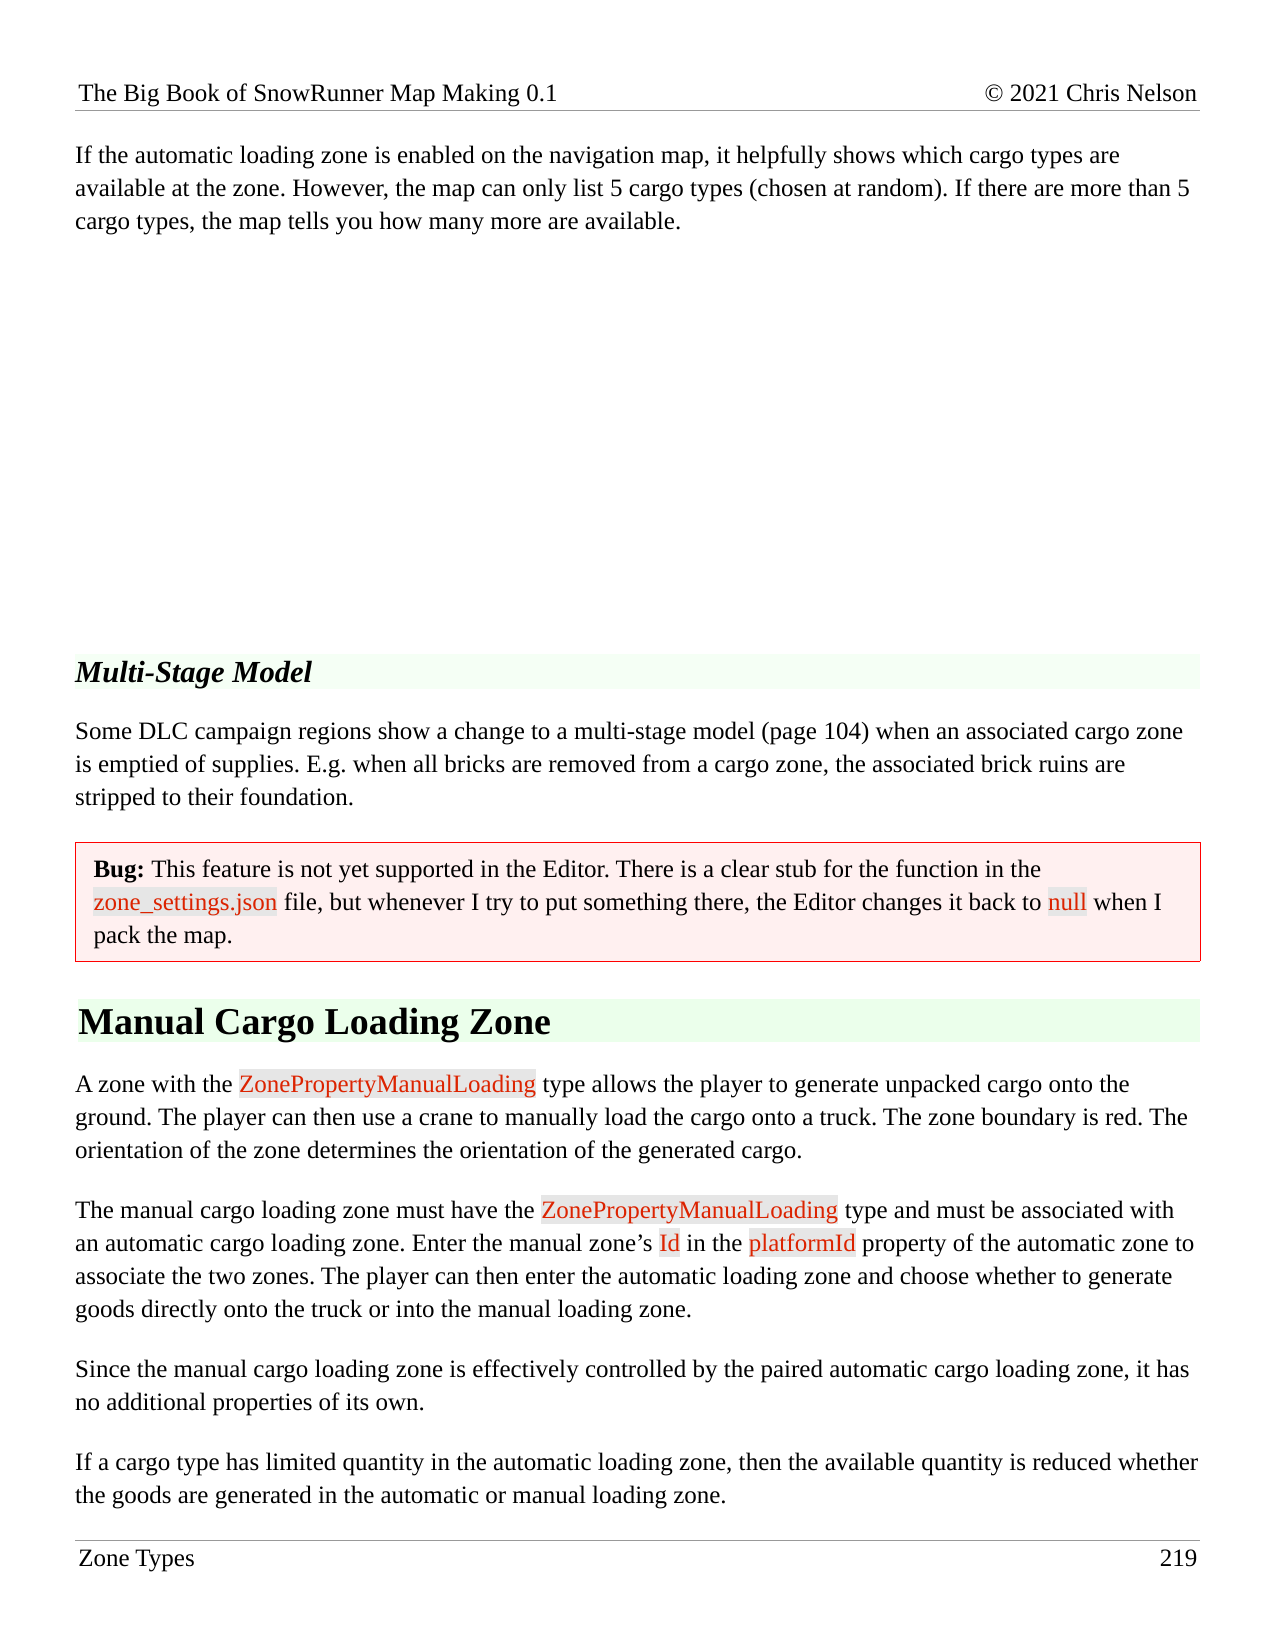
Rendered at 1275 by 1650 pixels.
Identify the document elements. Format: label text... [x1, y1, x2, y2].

text Some DLC campaign regions show a change to a multi-stage model (page 104) when an associated cargo zone is emptied of supplies. E.g. when all bricks are removed from a cargo zone, the associated brick ruins are stripped to their foundation. [75, 716, 1200, 811]
subtitle Manual Cargo Loading Zone [78, 999, 1200, 1042]
text A zone with the ZonePropertyManualLoading type allows the player to generate unpacked cargo onto the ground. The player can then use a crane to manually load the cargo onto a truck. The zone boundary is red. The orientation of the zone determines the orientation of the generated cargo. [75, 1069, 1200, 1164]
text Since the manual cargo loading zone is effectively controlled by the paired automatic cargo loading zone, it has no additional properties of its own. [75, 1354, 1200, 1416]
list This feature is not yet supported in the Editor. There is a clear stub for the function in the zone_settings.json file, but whenever I try to put something there, the Editor changes it back to null when I pack the map. [76, 843, 1200, 961]
text If the automatic loading zone is enabled on the navigation map, it helpfully shows which cargo types are available at the zone. However, the map can only list 5 cargo types (chosen at random). If there are more than 5 cargo types, the map tells you how many more are available. [75, 140, 1200, 235]
text The manual cargo loading zone must have the ZonePropertyManualLoading type and must be associated with an automatic cargo loading zone. Enter the manual zone’s Id in the platformId property of the automatic zone to associate the two zones. The player can then enter the automatic loading zone and choose whether to generate goods directly onto the truck or into the manual loading zone. [75, 1195, 1200, 1323]
subtitle Multi-Stage Model [75, 654, 1200, 689]
text If a cargo type has limited quantity in the automatic loading zone, then the available quantity is reduced whether the goods are generated in the automatic or manual loading zone. [75, 1447, 1200, 1509]
